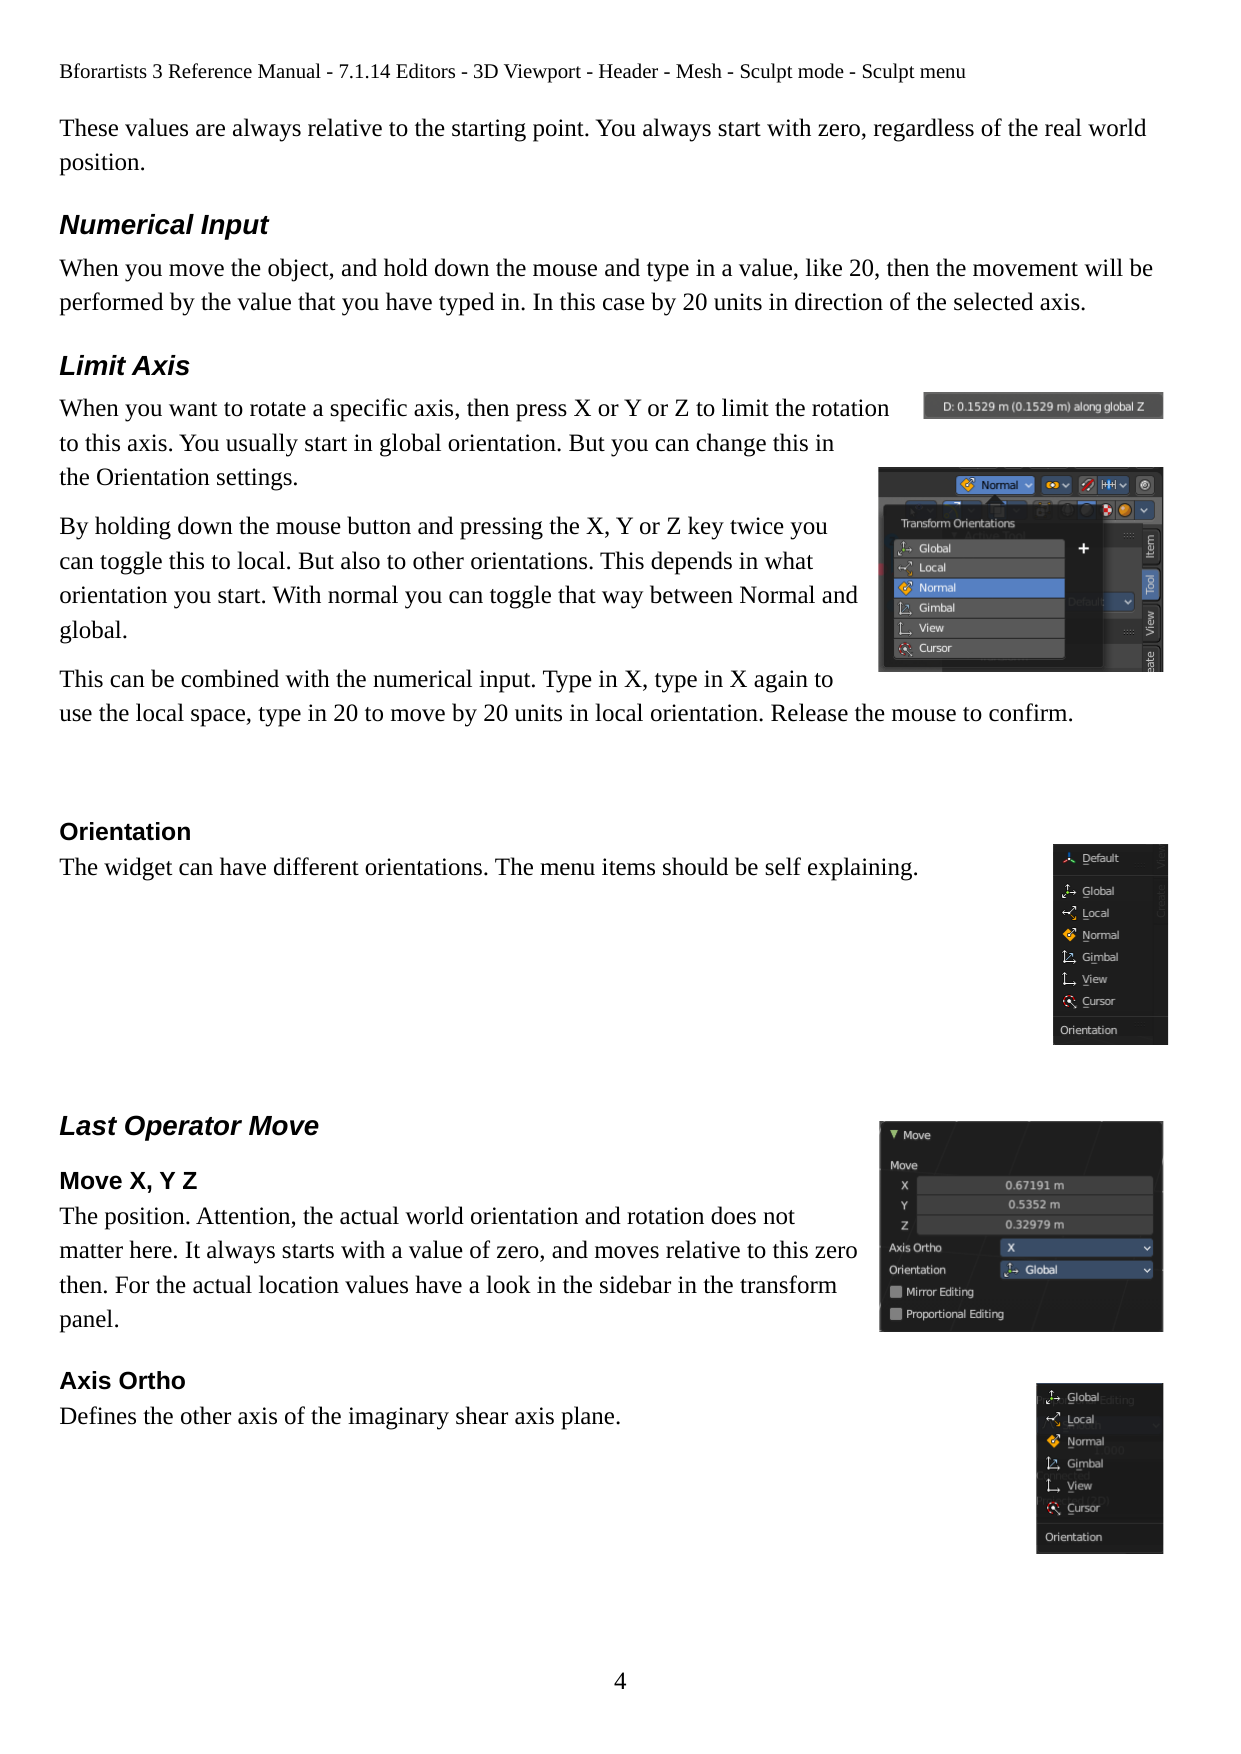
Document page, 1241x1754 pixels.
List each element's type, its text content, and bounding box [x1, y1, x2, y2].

text Defines the other axis of the imaginary shear axis plane. [59, 1401, 1036, 1430]
text This can be combined with the numerical input. Type in X, type in X again to use the local space, type in 20 to move by 20 units in local orientation. Release the mouse to confirm. [59, 664, 1181, 727]
picture [879, 1121, 1164, 1332]
text When you move the object, and hold down the mouse and type in a value, like 20, then the movement will be performed by the value that you have typed in. In this case by 20 units in direction of the selected axis. [59, 253, 1181, 316]
text By holding down the mouse button and pressing the X, Y or Z key twice you can toggle this to local. But also to other orientations. This depends in what orientation you start. With normal you can toggle that way between Normal and global. [59, 511, 878, 644]
subtitle Axis Ortho [59, 1366, 1181, 1395]
subtitle Move X, Y Z [59, 1166, 879, 1195]
picture [1053, 844, 1169, 1045]
subtitle [1164, 1166, 1181, 1195]
subtitle Last Operator Move [59, 1109, 1181, 1141]
picture [878, 467, 1164, 672]
text The position. Attention, the actual world orientation and rotation does not matter here. It always starts with a value of zero, and moves relative to this zero then. For the actual location values have a look in the sidebar in the transform panel. [59, 1201, 1181, 1333]
picture [923, 392, 1164, 419]
subtitle Orientation [59, 817, 1181, 845]
subtitle Numerical Input [59, 209, 1181, 241]
text The widget can have different orientations. The menu items should be self explaining. [59, 852, 1053, 880]
text When you want to rotate a specific axis, then press X or Y or Z to limit the rotation to this axis. You usually start in global orientation. But you can change this in the Orientation settings. [59, 393, 1181, 491]
picture [1036, 1383, 1164, 1554]
subtitle Limit Axis [59, 349, 1181, 381]
text These values are always relative to the starting point. You always start with zero, regardless of the real world position. [59, 113, 1181, 176]
